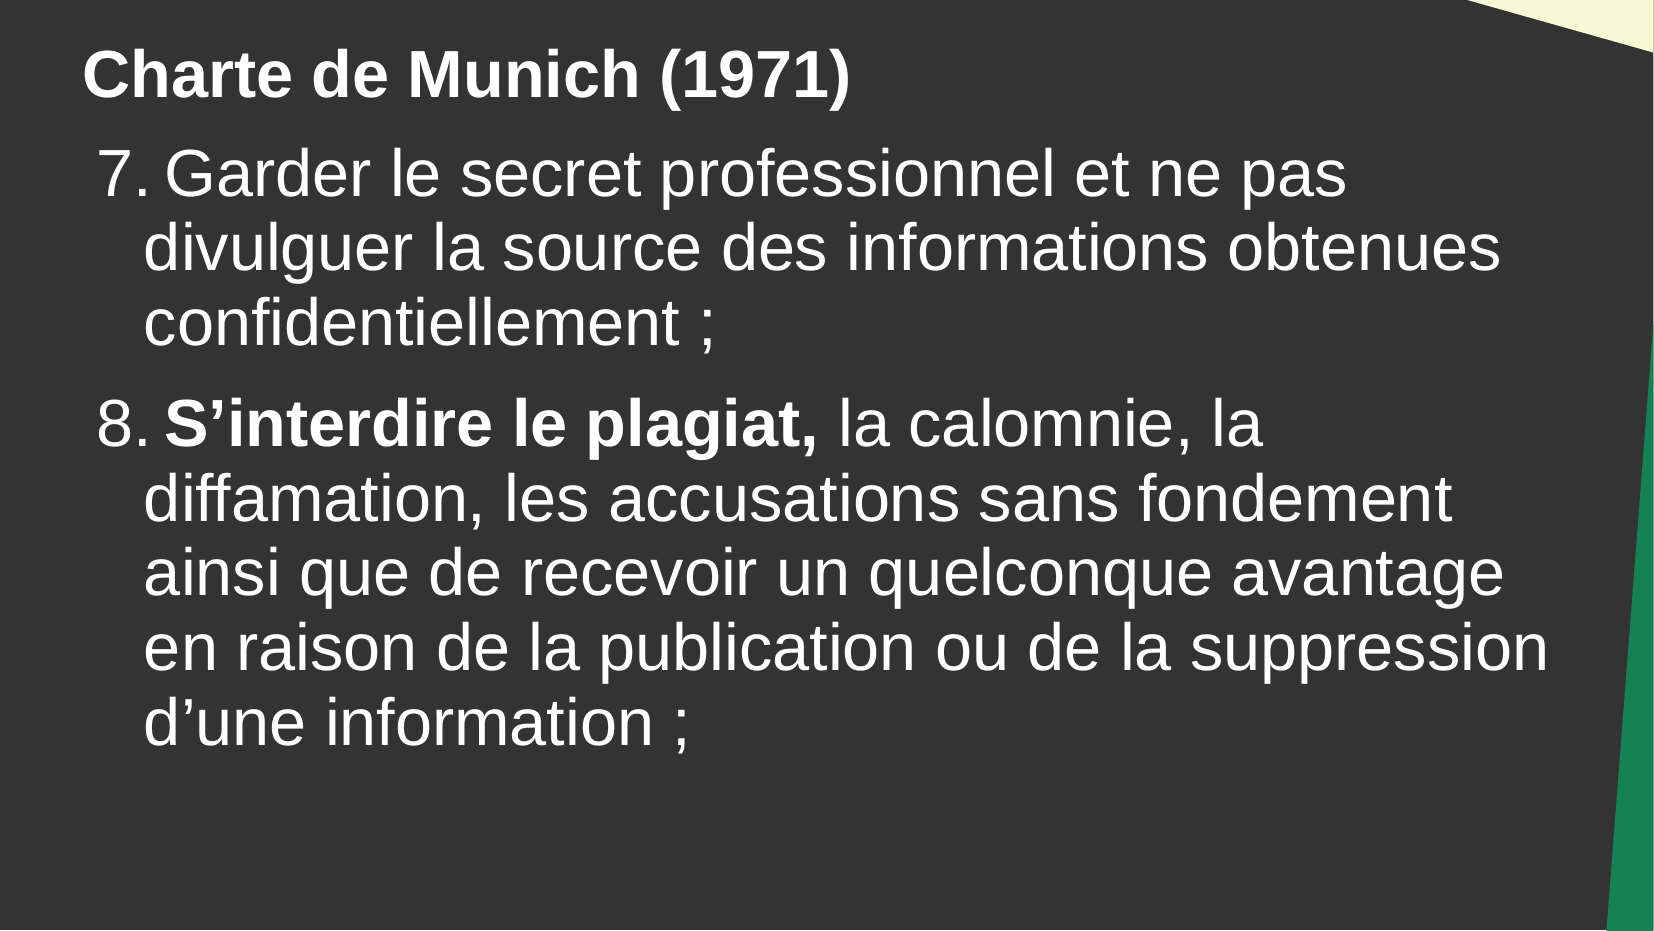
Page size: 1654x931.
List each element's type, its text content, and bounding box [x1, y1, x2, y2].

text_box [1606, 315, 1654, 931]
title Charte de Munich (1971) [82, 37, 1571, 122]
text_box [1467, 0, 1654, 53]
list Garder le secret professionnel et ne pas divulguer la source des informations obtenues confidentiellement ; S’interdire le plagiat, la calomnie, la diffamation, les accusations sans fondement ainsi que de recevoir un quelconque avantage en raison de la publication ou de la suppression d’une information ; [80, 135, 1560, 762]
